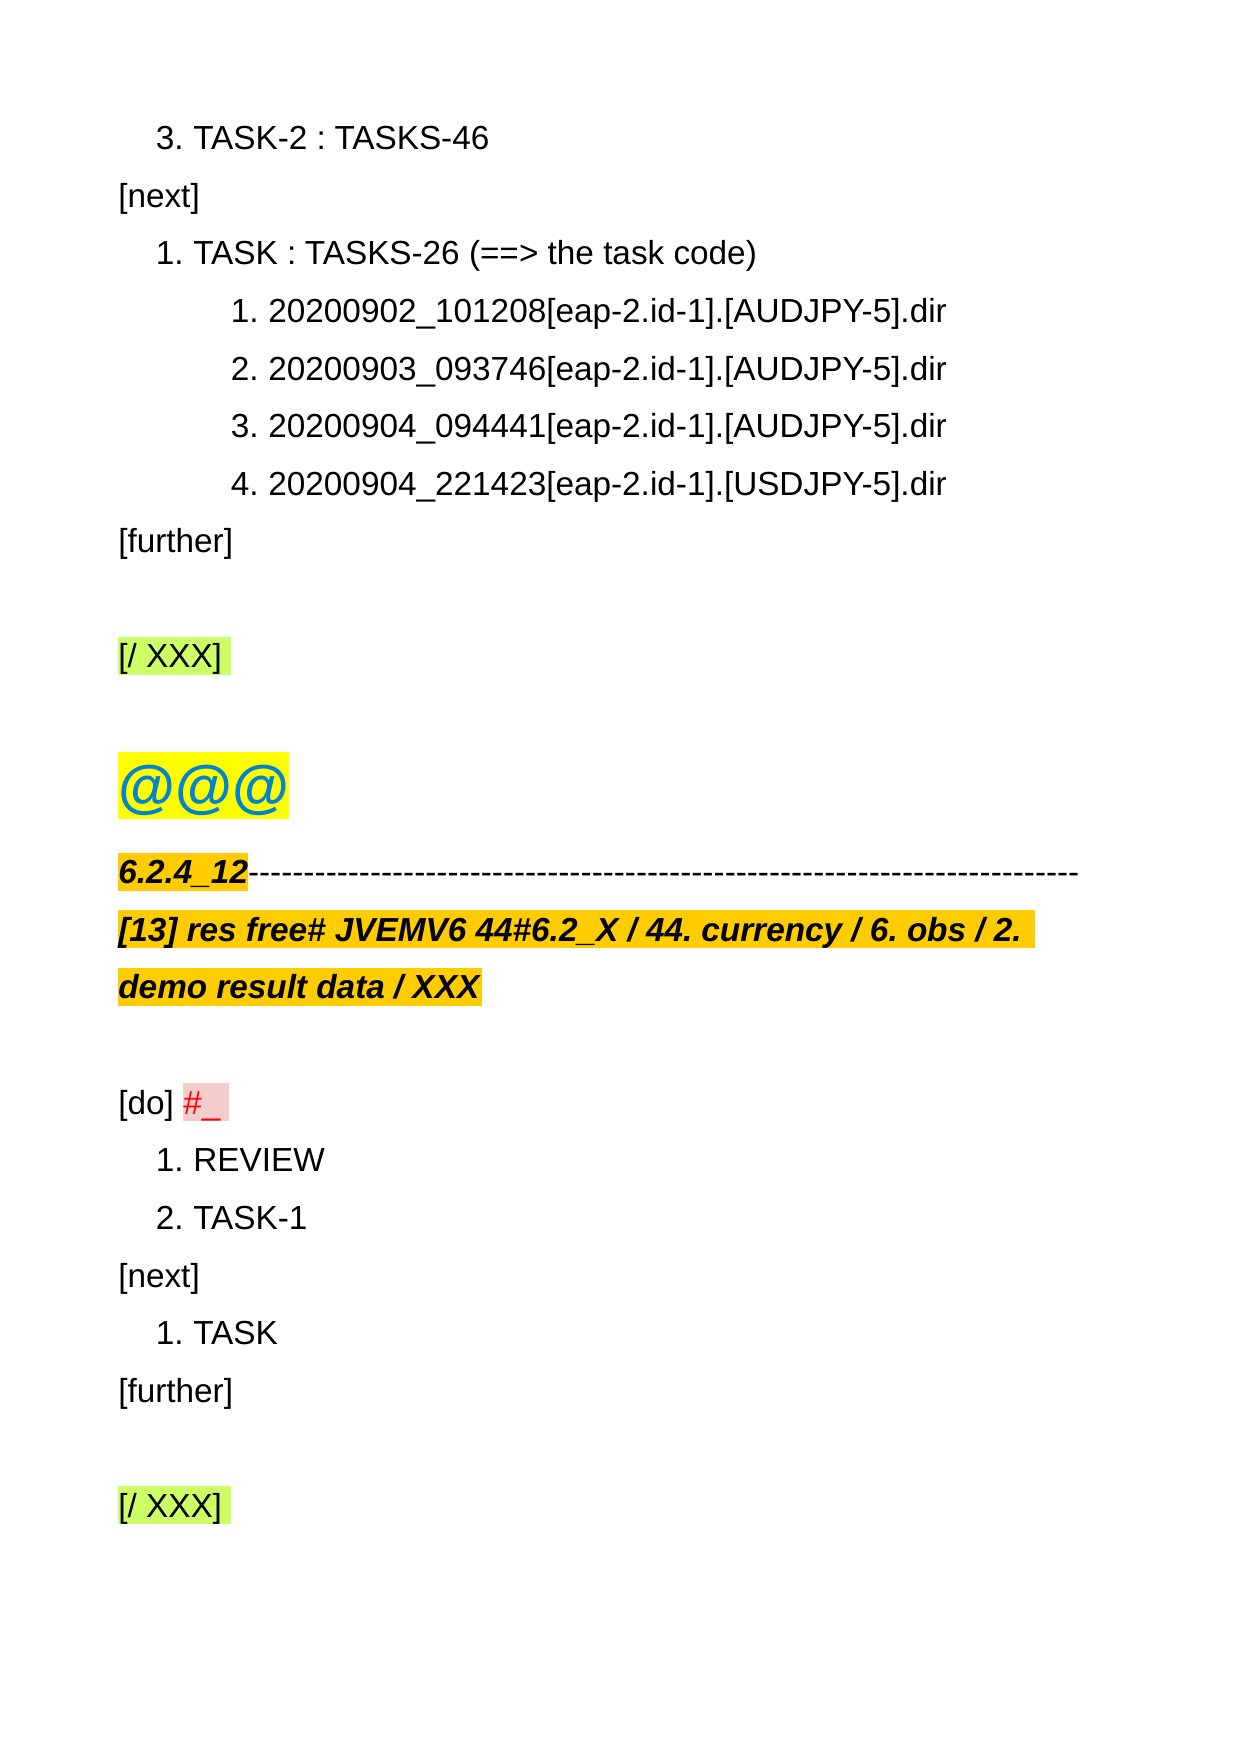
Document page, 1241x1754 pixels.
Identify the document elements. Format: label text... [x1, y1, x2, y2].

text [do] #_ [118, 1083, 1122, 1121]
text [/ XXX] [118, 1428, 1122, 1524]
text 6.2.4_12--------------------------------------------------------------------------- [118, 852, 1122, 891]
text [next] [118, 176, 1122, 214]
list TASK [156, 1313, 1122, 1352]
list 20200904_094441[eap-2.id-1].[AUDJPY-5].dir [231, 406, 1122, 444]
list TASK : TASKS-26 (==> the task code) [156, 233, 1122, 272]
list 20200904_221423[eap-2.id-1].[USDJPY-5].dir [231, 464, 1122, 502]
list 20200903_093746[eap-2.id-1].[AUDJPY-5].dir [231, 348, 1122, 387]
text [13] res free# JVEMV6 44#6.2_X / 44. currency / 6. obs / 2. demo result data / XXX [118, 910, 1122, 1006]
list TASK-1 [156, 1198, 1122, 1236]
text [further] [118, 1371, 1122, 1409]
list REVIEW [156, 1140, 1122, 1179]
list TASK-2 : TASKS-46 [156, 118, 1122, 157]
text [further] [118, 521, 1122, 560]
text @@@ [118, 752, 1122, 819]
list 20200902_101208[eap-2.id-1].[AUDJPY-5].dir [231, 291, 1122, 329]
text [/ XXX] [118, 579, 1122, 675]
text [next] [118, 1256, 1122, 1294]
